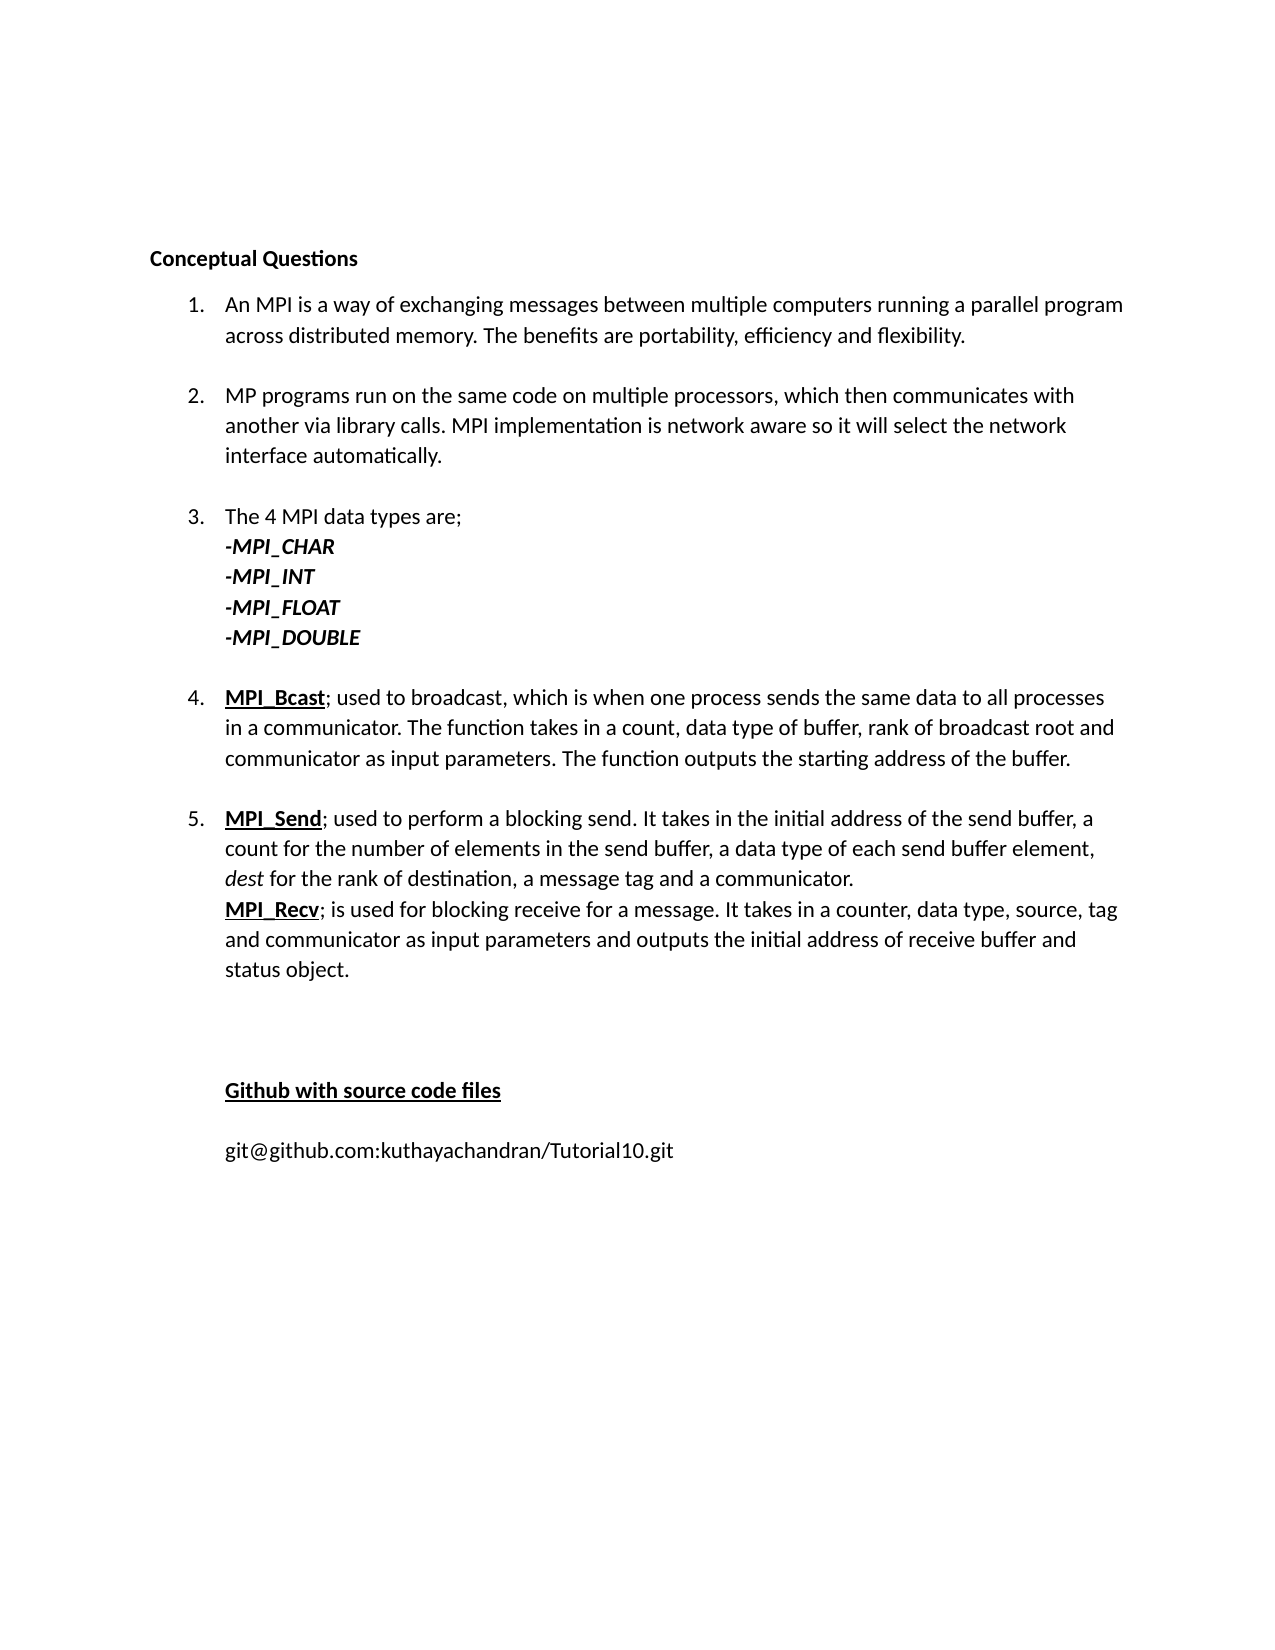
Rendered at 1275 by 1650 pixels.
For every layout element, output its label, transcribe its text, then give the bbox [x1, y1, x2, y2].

list MPI_Send; used to perform a blocking send. It takes in the initial address of the send buffer, a count for the number of elements in the send buffer, a data type of each send buffer element, dest for the rank of destination, a message tag and a communicator. MPI_Recv; is used for blocking receive for a message. It takes in a counter, data type, source, tag and communicator as input parameters and outputs the initial address of receive buffer and status object. [187, 804, 1125, 983]
list MP programs run on the same code on multiple processors, which then communicates with another via library calls. MPI implementation is network aware so it will select the network interface automatically. [187, 381, 1125, 500]
list git@github.com:kuthayachandran/Tutorial10.git [225, 1136, 1125, 1164]
list The 4 MPI data types are; [187, 502, 1125, 530]
list An MPI is a way of exchanging messages between multiple computers running a parallel program across distributed memory. The benefits are portability, efficiency and flexibility. [187, 291, 1125, 379]
list -MPI_CHAR -MPI_INT -MPI_FLOAT -MPI_DOUBLE [225, 532, 1125, 681]
list MPI_Bcast; used to broadcast, which is when one process sends the same data to all processes in a communicator. The function takes in a count, data type of buffer, rank of broadcast root and communicator as input parameters. The function outputs the starting address of the buffer. [187, 683, 1125, 802]
list Github with source code files [225, 1076, 1125, 1104]
text Conceptual Questions [150, 244, 1125, 272]
